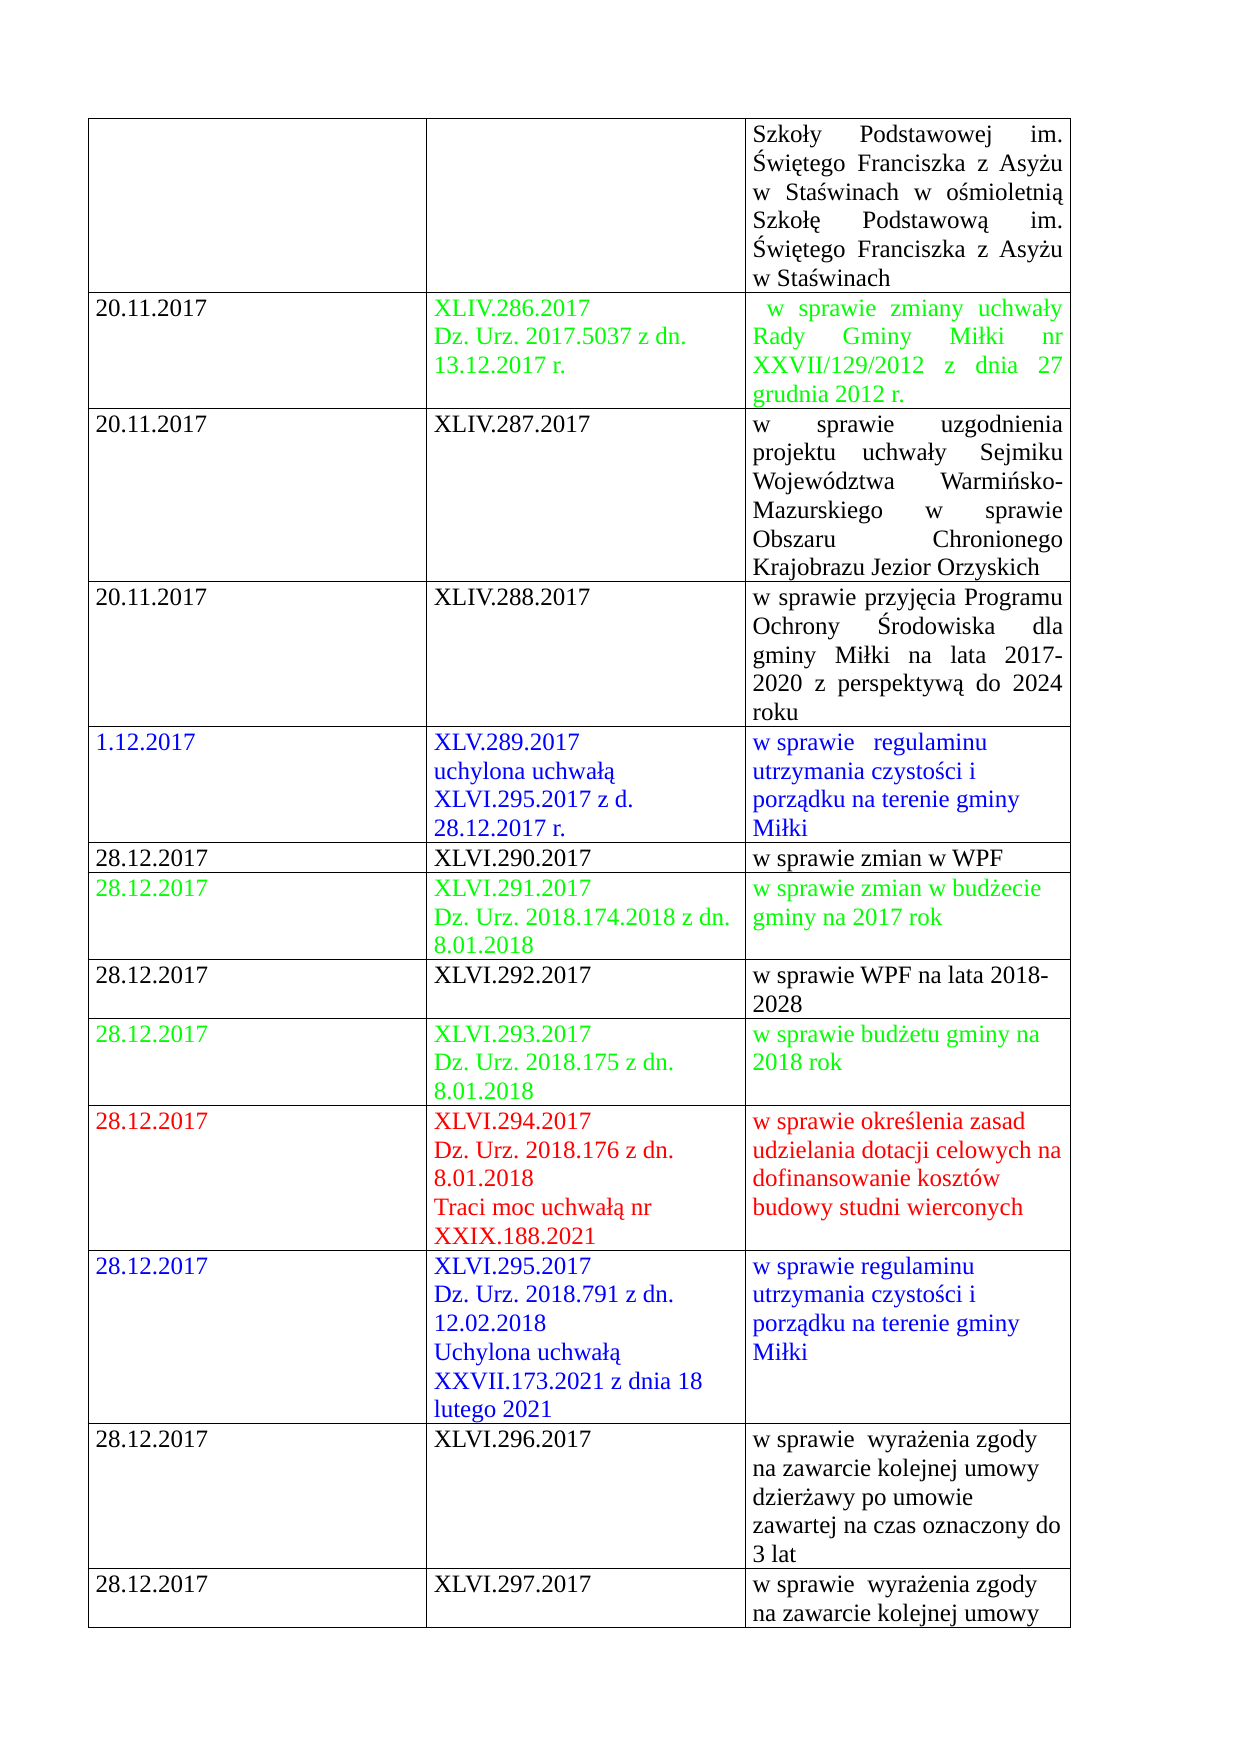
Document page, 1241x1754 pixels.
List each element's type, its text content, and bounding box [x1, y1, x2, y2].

table_cell w sprawie WPF na lata 2018-2028 [746, 960, 1070, 1018]
table_cell XLIV.287.2017 [427, 409, 745, 581]
table_cell w sprawie zmiany uchwały Rady Gminy Miłki nr XXVII/129/2012 z dnia 27 grudnia 2012 r. [746, 293, 1070, 408]
table_cell XLVI.293.2017 Dz. Urz. 2018.175 z dn. 8.01.2018 [427, 1019, 745, 1105]
table_cell w sprawie zmian w WPF [746, 843, 1070, 872]
table_cell w sprawie przyjęcia Programu Ochrony Środowiska dla gminy Miłki na lata 2017-2020 z perspektywą do 2024 roku [746, 582, 1070, 726]
table_cell XLVI.296.2017 [427, 1424, 745, 1568]
table_cell 28.12.2017 [89, 1251, 426, 1423]
table_cell [427, 119, 745, 292]
table_cell XLVI.294.2017 Dz. Urz. 2018.176 z dn. 8.01.2018 Traci moc uchwałą nr XXIX.188.2021 [427, 1106, 745, 1250]
table_cell XLVI.290.2017 [427, 843, 745, 872]
table_cell w sprawie wyrażenia zgody na zawarcie kolejnej umowy [746, 1569, 1070, 1627]
table_cell w sprawie wyrażenia zgody na zawarcie kolejnej umowy dzierżawy po umowie zawartej na czas oznaczony do 3 lat [746, 1424, 1070, 1568]
table_cell Szkoły Podstawowej im. Świętego Franciszka z Asyżu w Staświnach w ośmioletnią Szkołę Podstawową im. Świętego Franciszka z Asyżu w Staświnach [746, 119, 1070, 292]
table_cell XLV.289.2017 uchylona uchwałą XLVI.295.2017 z d. 28.12.2017 r. [427, 727, 745, 842]
table_cell 28.12.2017 [89, 1019, 426, 1105]
table_cell 20.11.2017 [89, 582, 426, 726]
table_cell XLVI.292.2017 [427, 960, 745, 1018]
table_cell 28.12.2017 [89, 1424, 426, 1568]
table_cell XLVI.297.2017 [427, 1569, 745, 1627]
table_cell w sprawie regulaminu utrzymania czystości i porządku na terenie gminy Miłki [746, 727, 1070, 842]
table_cell 20.11.2017 [89, 293, 426, 408]
table_cell XLIV.288.2017 [427, 582, 745, 726]
table_cell w sprawie budżetu gminy na 2018 rok [746, 1019, 1070, 1105]
table_cell 1.12.2017 [89, 727, 426, 842]
table_cell w sprawie uzgodnienia projektu uchwały Sejmiku Województwa Warmińsko-Mazurskiego w sprawie Obszaru Chronionego Krajobrazu Jezior Orzyskich [746, 409, 1070, 581]
table_cell w sprawie określenia zasad udzielania dotacji celowych na dofinansowanie kosztów budowy studni wierconych [746, 1106, 1070, 1250]
table_cell XLIV.286.2017 Dz. Urz. 2017.5037 z dn. 13.12.2017 r. [427, 293, 745, 408]
table_cell 28.12.2017 [89, 873, 426, 959]
table_cell 28.12.2017 [89, 960, 426, 1018]
table_cell w sprawie regulaminu utrzymania czystości i porządku na terenie gminy Miłki [746, 1251, 1070, 1423]
table_cell 20.11.2017 [89, 409, 426, 581]
table_cell XLVI.291.2017 Dz. Urz. 2018.174.2018 z dn. 8.01.2018 [427, 873, 745, 959]
table_cell [89, 119, 426, 292]
table_cell 28.12.2017 [89, 1106, 426, 1250]
table_cell w sprawie zmian w budżecie gminy na 2017 rok [746, 873, 1070, 959]
table_cell 28.12.2017 [89, 1569, 426, 1627]
table_cell 28.12.2017 [89, 843, 426, 872]
table_cell XLVI.295.2017 Dz. Urz. 2018.791 z dn. 12.02.2018 Uchylona uchwałą XXVII.173.2021 z dnia 18 lutego 2021 [427, 1251, 745, 1423]
